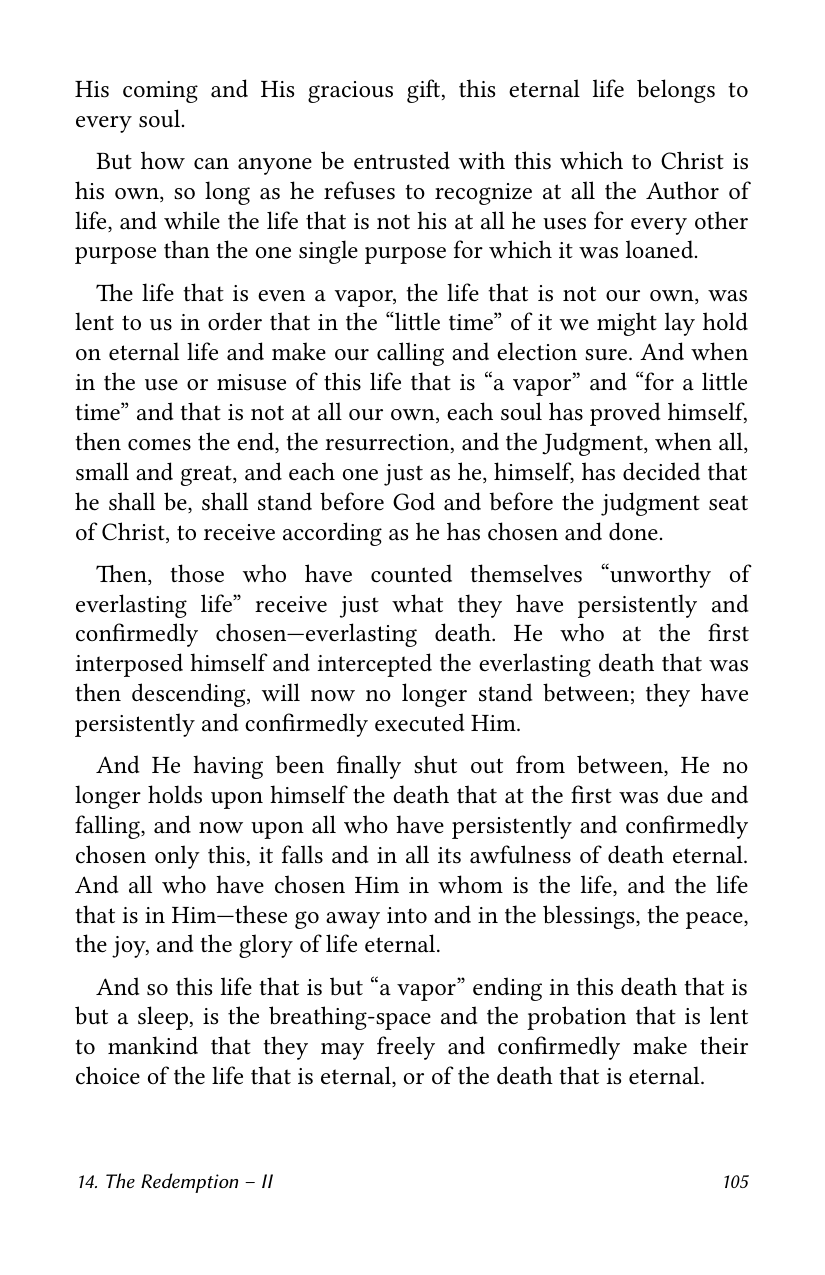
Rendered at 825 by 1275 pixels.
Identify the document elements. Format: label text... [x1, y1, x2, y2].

text Then, those who have counted themselves “unworthy of everlasting life” receive just what they have persistently and confirmedly chosen—everlasting death. He who at the first interposed himself and intercepted the everlasting death that was then descending, will now no longer stand between; they have persistently and confirmedly executed Him. [75, 560, 750, 738]
text The life that is even a vapor, the life that is not our own, was lent to us in order that in the “little time” of it we might lay hold on eternal life and make our calling and election sure. And when in the use or misuse of this life that is “a vapor” and “for a little time” and that is not at all our own, each soul has proved himself, then comes the end, the resurrection, and the Judgment, when all, small and great, and each one just as he, himself, has decided that he shall be, shall stand before God and before the judgment seat of Christ, to receive according as he has chosen and done. [75, 278, 750, 546]
text And He having been finally shut out from between, He no longer holds upon himself the death that at the first was due and falling, and now upon all who have persistently and confirmedly chosen only this, it falls and in all its awfulness of death eternal. And all who have chosen Him in whom is the life, and the life that is in Him—these go away into and in the blessings, the peace, the joy, and the glory of life eternal. [75, 751, 750, 959]
text His coming and His gracious gift, this eternal life belongs to every soul. [75, 75, 750, 133]
text And so this life that is but “a vapor” ending in this death that is but a sleep, is the breathing-space and the probation that is lent to mankind that they may freely and confirmedly make their choice of the life that is eternal, or of the death that is eternal. [75, 972, 750, 1091]
text But how can anyone be entrusted with this which to Christ is his own, so long as he refuses to recognize at all the Author of life, and while the life that is not his at all he uses for every other purpose than the one single purpose for which it was loaned. [75, 147, 750, 265]
